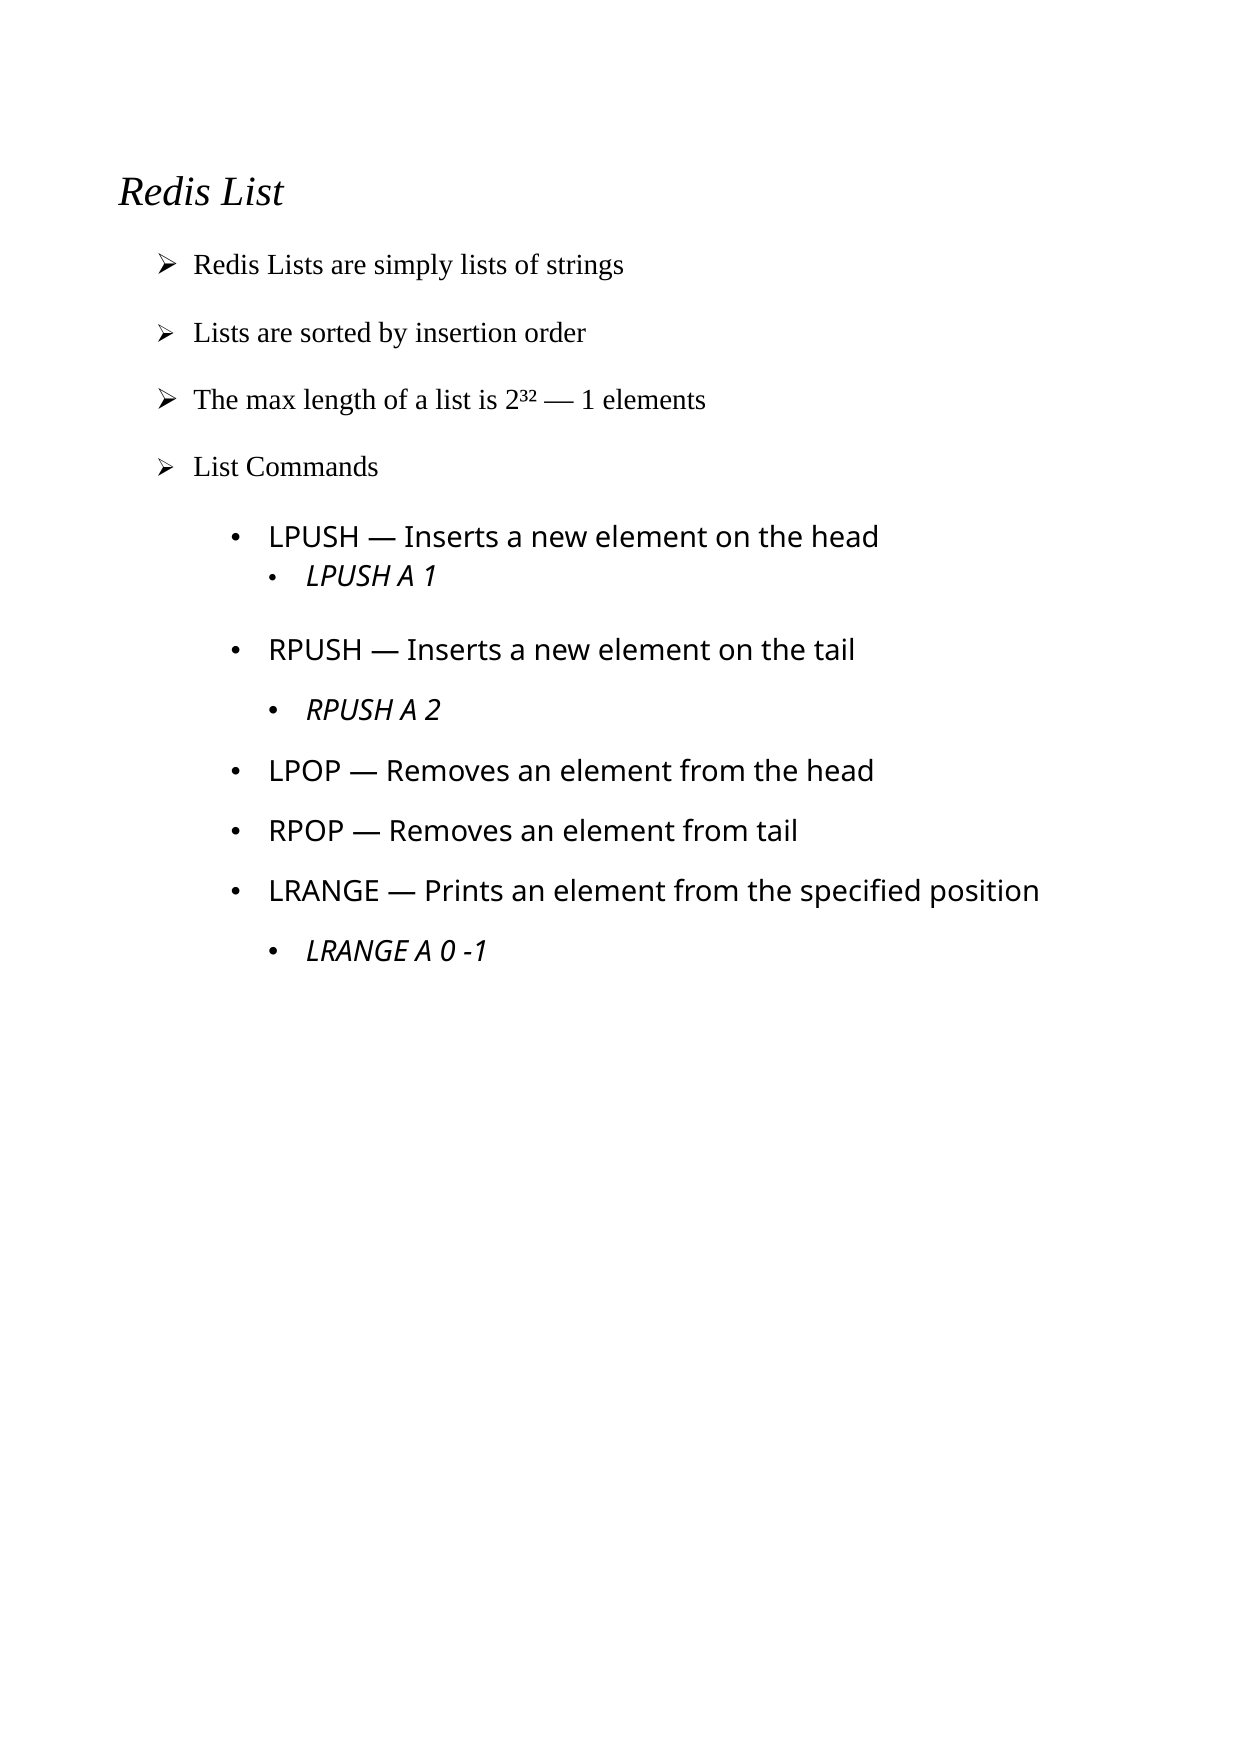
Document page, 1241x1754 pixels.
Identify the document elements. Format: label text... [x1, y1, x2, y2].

list Redis Lists are simply lists of strings [156, 247, 1122, 281]
list The max length of a list is 2³² — 1 elements [156, 382, 1122, 415]
list LPUSH A 1 [268, 556, 1122, 595]
list LRANGE A 0 -1 [268, 931, 1122, 970]
list List Commands [156, 449, 1122, 482]
list Lists are sorted by insertion order [156, 315, 1122, 348]
text Redis List [118, 166, 1122, 214]
list RPUSH — Inserts a new element on the tail [231, 629, 1122, 669]
list RPOP — Removes an element from tail [231, 810, 1122, 850]
list LPUSH — Inserts a new element on the head [231, 516, 1122, 556]
list LRANGE — Prints an element from the specified position [231, 870, 1122, 910]
list LPOP — Removes an element from the head [231, 750, 1122, 789]
list RPUSH A 2 [268, 690, 1122, 729]
